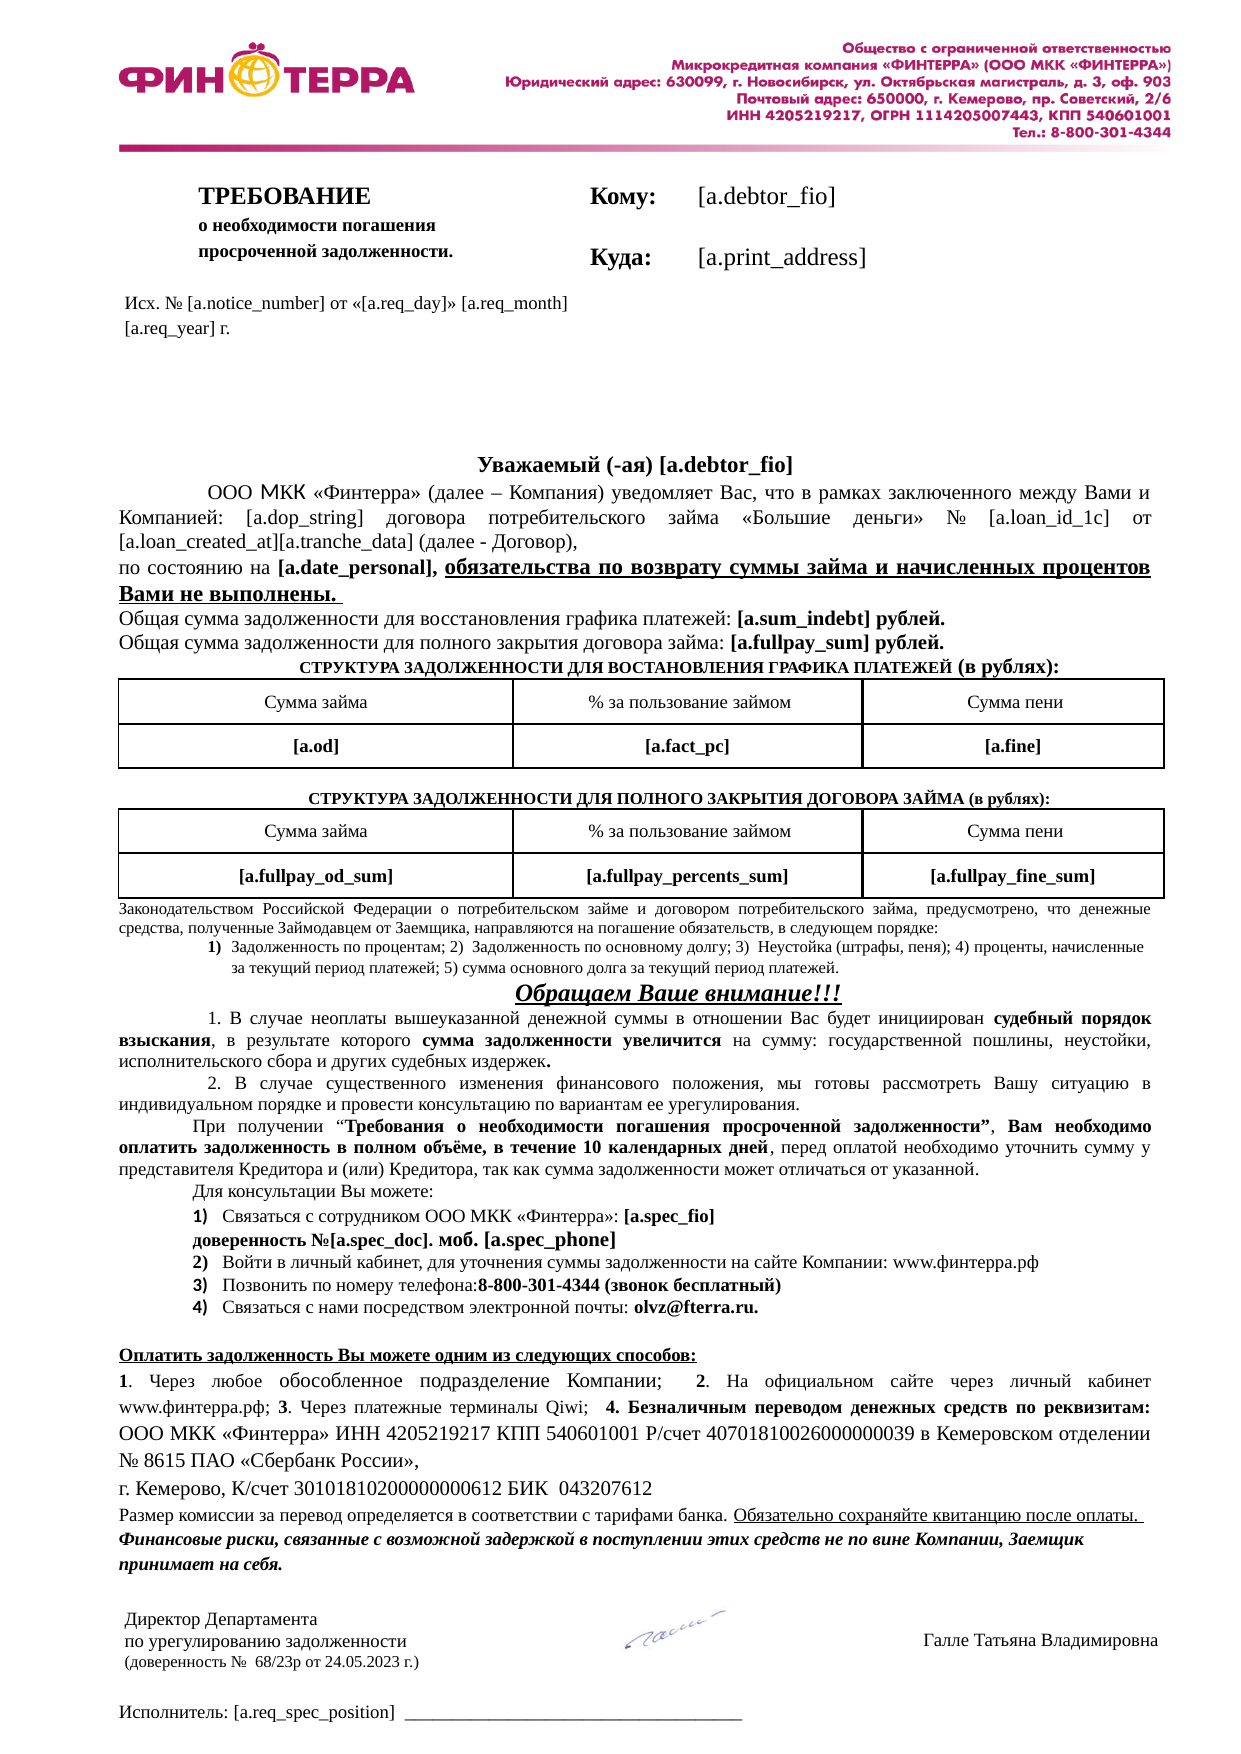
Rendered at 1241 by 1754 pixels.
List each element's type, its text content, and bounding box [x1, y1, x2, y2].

table_header Сумма займа [119, 810, 512, 852]
text Уважаемый (-ая) [a.debtor_fio] [118, 451, 1152, 477]
list Войти в личный кабинет, для уточнения суммы задолженности на сайте Компании: www.финтерра.рф [163, 1251, 1152, 1273]
list Задолженность по процентам; 2) Задолженность по основному долгу; 3) Неустойка (штрафы, пеня); 4) проценты, начисленные за текущий период платежей; 5) сумма основного долга за текущий период платежей. [207, 937, 1152, 977]
text по состоянию на [a.date_personal], обязательства по возврату суммы займа и начисленных процентов Вами не выполнены. [118, 553, 1152, 606]
table_header ТРЕБОВАНИЕ о необходимости погашения просроченной задолженности. Исх. № [a.notice_number] от «[a.req_day]» [a.req_month] [a.req_year] г. [119, 175, 584, 398]
text Оплатить задолженность Вы можете одним из следующих способов: [118, 1343, 1152, 1365]
table_header % за пользование займом [514, 810, 861, 852]
table_header [1116, 175, 1169, 398]
text Общая сумма задолженности для восстановления графика платежей: [a.sum_indebt] рублей. [118, 606, 1152, 630]
table_cell [a.fact_pc] [514, 725, 861, 767]
table_cell [a.fullpay_fine_sum] [864, 854, 1163, 897]
list Позвонить по номеру телефона:8-800-301-4344 (звонок бесплатный) [192, 1273, 1152, 1296]
text СТРУКТУРА ЗАДОЛЖЕННОСТИ ДЛЯ ВОСТАНОВЛЕНИЯ ГРАФИКА ПЛАТЕЖЕЙ (в рублях): [118, 654, 1152, 678]
text Законодательством Российской Федерации о потребительском займе и договором потребительского займа, предусмотрено, что денежные средства, полученные Займодавцем от Заемщика, направляются на погашение обязательств, в следующем порядке: [118, 899, 1152, 937]
text Размер комиссии за перевод определяется в соответствии с тарифами банка. Обязательно сохраняйте квитанцию после оплаты. Финансовые риски, связанные с возможной задержкой в поступлении этих средств не по вине Компании, Заемщик принимает на себя. [118, 1503, 1152, 1574]
table_header Сумма пени [864, 810, 1163, 852]
table_header % за пользование займом [514, 680, 861, 723]
text 2. В случае существенного изменения финансового положения, мы готовы рассмотреть Вашу ситуацию в индивидуальном порядке и провести консультацию по вариантам ее урегулирования. [118, 1072, 1152, 1115]
table_cell [a.print_address] [692, 236, 1116, 398]
text Общая сумма задолженности для полного закрытия договора займа: [a.fullpay_sum] рублей. [118, 630, 1152, 654]
table_cell [a.fullpay_percents_sum] [514, 854, 861, 897]
picture [617, 1601, 735, 1657]
text 1. В случае неоплаты вышеуказанной денежной суммы в отношении Вас будет инициирован судебный порядок взыскания, в результате которого сумма задолженности увеличится на сумму: государственной пошлины, неустойки, исполнительского сбора и других судебных издержек. [118, 1007, 1152, 1072]
text При получении “Требования о необходимости погашения просроченной задолженности”, Вам необходимо оплатить задолженность в полном объёме, в течение 10 календарных дней, перед оплатой необходимо уточнить сумму у представителя Кредитора и (или) Кредитора, так как сумма задолженности может отличаться от указанной. [118, 1115, 1152, 1179]
text г. Кемерово, К/счет 30101810200000000612 БИК 043207612 [118, 1476, 1152, 1500]
table_cell Куда: [584, 236, 692, 398]
table_cell [a.fullpay_od_sum] [119, 854, 512, 897]
list Связаться с нами посредством электронной почты: olvz@fterra.ru. [192, 1296, 1152, 1319]
text Для консультации Вы можете: [118, 1179, 1152, 1201]
table_header Кому: [584, 175, 692, 236]
text Обращаем Ваше внимание!!! [118, 978, 1152, 1007]
text Исполнитель: [a.req_spec_position] ____________________________________ [118, 1701, 1152, 1723]
table_header [a.debtor_fio] [692, 175, 1116, 236]
table_cell [a.fine] [864, 725, 1163, 767]
table_header [570, 1603, 807, 1676]
table_cell [a.od] [119, 725, 512, 767]
table_header Директор Департамента по урегулированию задолженности (доверенность № 68/23р от 24.05.2023 г.) [119, 1603, 570, 1676]
table_header Сумма займа [119, 680, 512, 723]
table_header Сумма пени [864, 680, 1163, 723]
table_header Галле Татьяна Владимировна [807, 1603, 1164, 1676]
list Связаться с сотрудником ООО МКК «Финтерра»: [a.spec_fio] [148, 1204, 1152, 1227]
picture [118, 42, 1171, 152]
text доверенность №[a.spec_doc]. моб. [a.spec_phone] [192, 1227, 1152, 1251]
text СТРУКТУРА ЗАДОЛЖЕННОСТИ ДЛЯ ПОЛНОГО ЗАКРЫТИЯ ДОГОВОРА ЗАЙМА (в рублях): [118, 788, 1152, 808]
text ООО МКК «Финтерра» (далее – Компания) уведомляет Вас, что в рамках заключенного между Вами и Компанией: [a.dop_string] договора потребительского займа «Большие деньги» № [a.loan_id_1c] от [a.loan_created_at][a.tranche_data] (далее - Договор), [118, 477, 1152, 553]
text 1. Через любое обособленное подразделение Компании; 2. На официальном сайте через личный кабинет www.финтерра.рф; 3. Через платежные терминалы Qiwi; 4. Безналичным переводом денежных средств по реквизитам: ООО МКК «Финтерра» ИНН 4205219217 КПП 540601001 Р/счет 40701810026000000039 в Кемеровском отделении № 8615 ПАО «Сбербанк России», [118, 1368, 1152, 1472]
